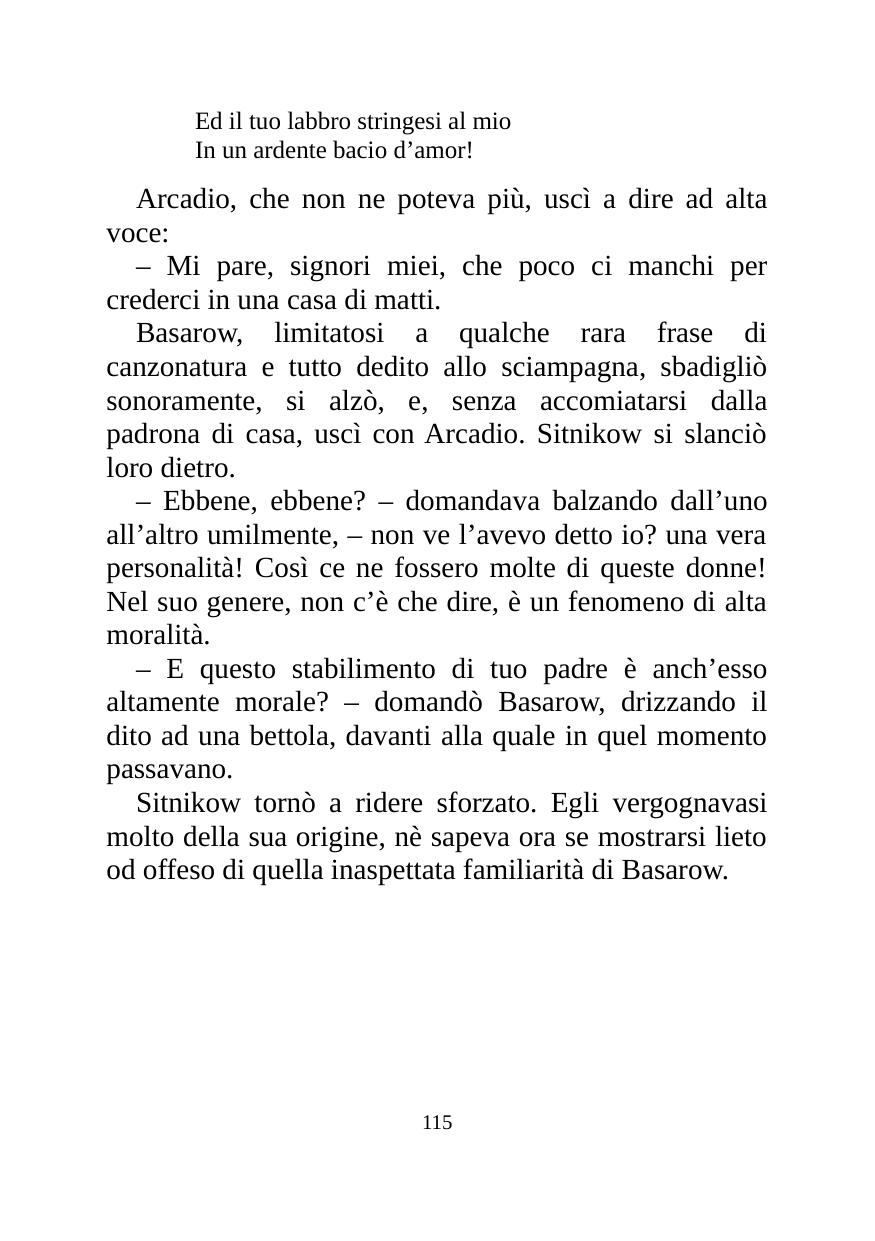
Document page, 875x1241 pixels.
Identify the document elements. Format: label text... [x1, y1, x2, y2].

text – E questo stabilimento di tuo padre è anch’esso altamente morale? – domandò Basarow, drizzando il dito ad una bettola, davanti alla quale in quel momento passavano. [106, 651, 768, 785]
text Sitnikow tornò a ridere sforzato. Egli vergognavasi molto della sua origine, nè sapeva ora se mostrarsi lieto od offeso di quella inaspettata familiarità di Basarow. [106, 785, 768, 886]
text Arcadio, che non ne poteva più, uscì a dire ad alta voce: [106, 181, 768, 248]
text – Mi pare, signori miei, che poco ci manchi per crederci in una casa di matti. [106, 248, 768, 316]
text Ed il tuo labbro stringesi al mio In un ardente bacio d’amor! [195, 106, 768, 164]
text – Ebbene, ebbene? – domandava balzando dall’uno all’altro umilmente, – non ve l’avevo detto io? una vera personalità! Così ce ne fossero molte di queste donne! Nel suo genere, non c’è che dire, è un fenomeno di alta moralità. [106, 483, 768, 651]
text Basarow, limitatosi a qualche rara frase di canzonatura e tutto dedito allo sciampagna, sbadigliò sonoramente, si alzò, e, senza accomiatarsi dalla padrona di casa, uscì con Arcadio. Sitnikow si slanciò loro dietro. [106, 316, 768, 483]
